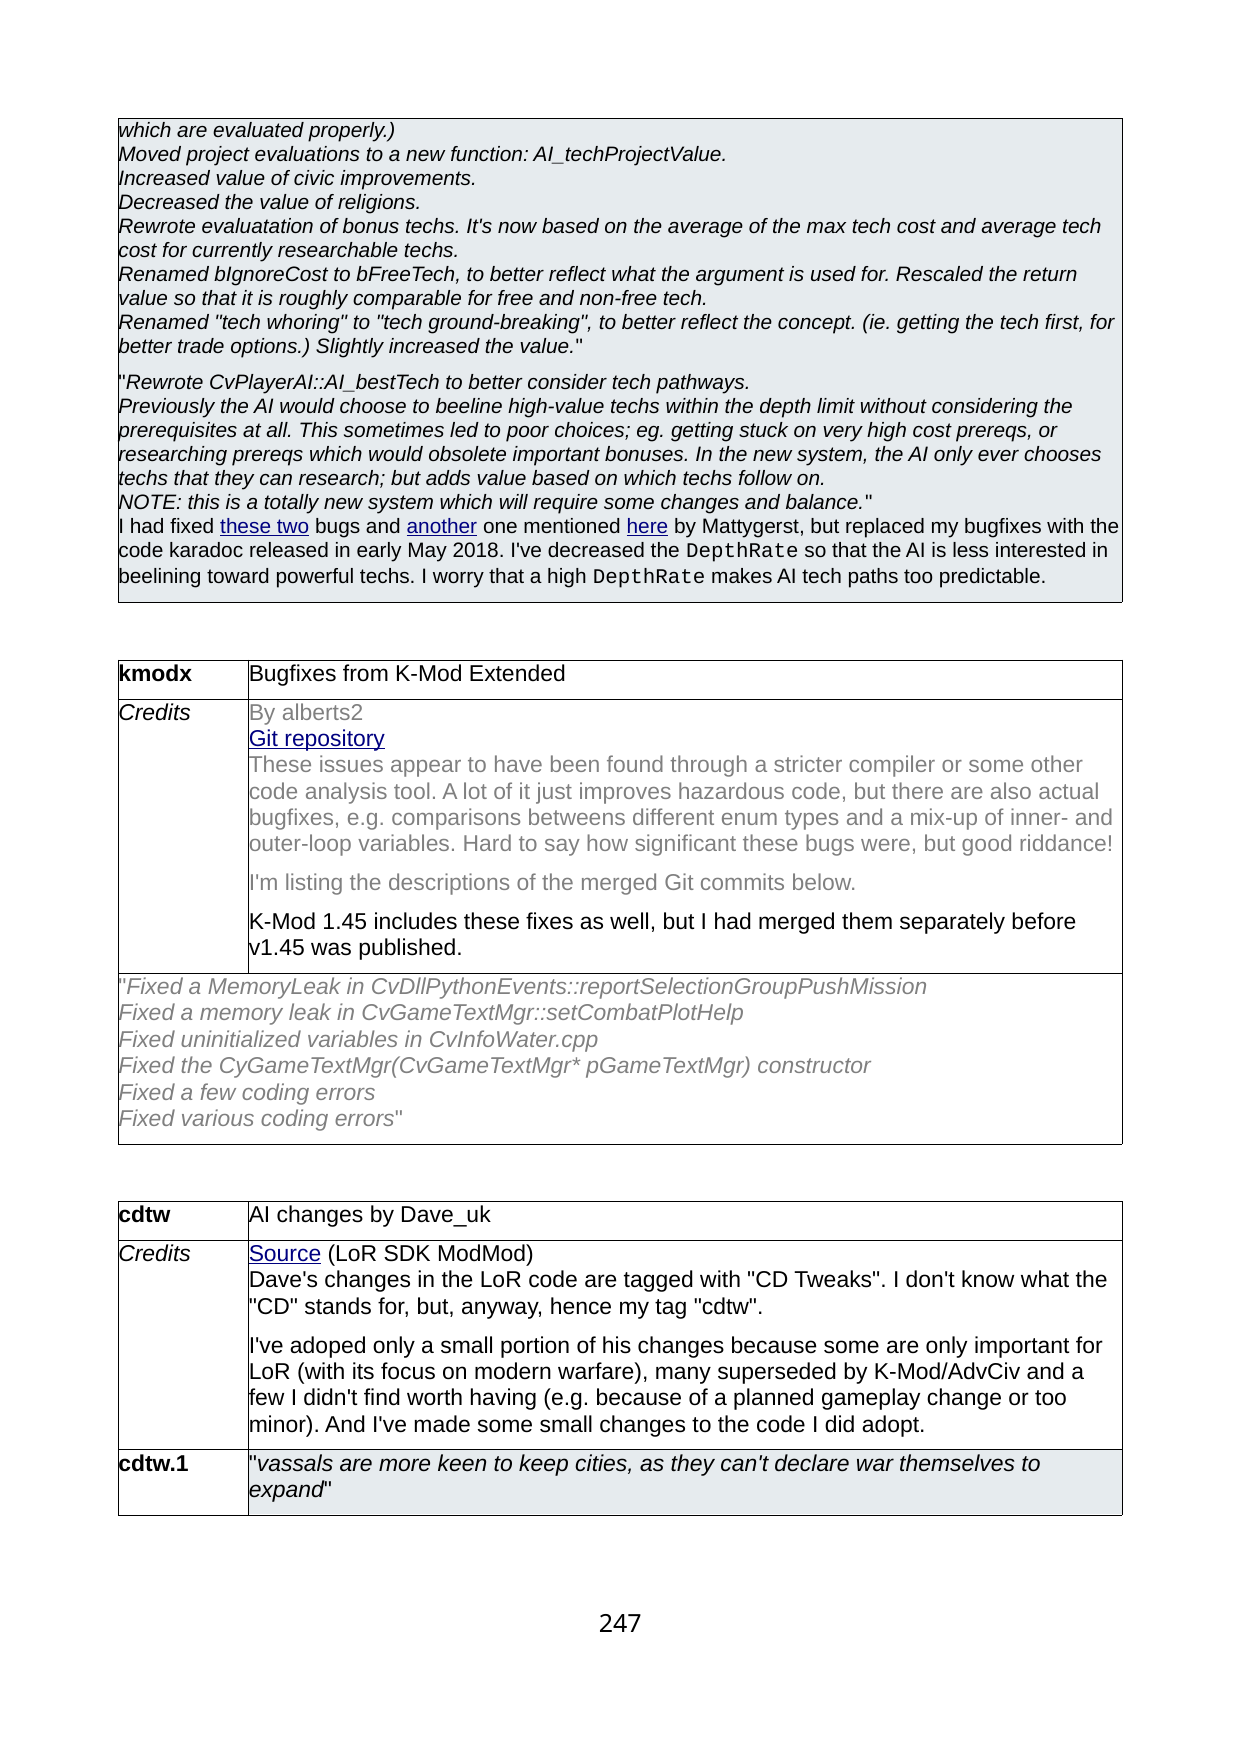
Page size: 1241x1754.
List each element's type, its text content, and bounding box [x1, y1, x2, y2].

table_cell which are evaluated properly.) Moved project evaluations to a new function: AI_techProjectValue. Increased value of civic improvements. Decreased the value of religions. Rewrote evaluatation of bonus techs. It's now based on the average of the max tech cost and average tech cost for currently researchable techs. Renamed bIgnoreCost to bFreeTech, to better reflect what the argument is used for. Rescaled the return value so that it is roughly comparable for free and non-free tech. Renamed "tech whoring" to "tech ground-breaking", to better reflect the concept. (ie. getting the tech first, for better trade options.) Slightly increased the value." "Rewrote CvPlayerAI::AI_bestTech to better consider tech pathways. Previously the AI would choose to beeline high-value techs within the depth limit without considering the prerequisites at all. This sometimes led to poor choices; eg. getting stuck on very high cost prereqs, or researching prereqs which would obsolete important bonuses. In the new system, the AI only ever chooses techs that they can research; but adds value based on which techs follow on. NOTE: this is a totally new system which will require some changes and balance." I had fixed these two bugs and another one mentioned here by Mattygerst, but replaced my bugfixes with the code karadoc released in early May 2018. I've decreased the DepthRate so that the AI is less interested in beelining toward powerful techs. I worry that a high DepthRate makes AI tech paths too predictable. [119, 119, 1122, 602]
table_cell "Fixed a MemoryLeak in CvDllPythonEvents::reportSelectionGroupPushMission Fixed a memory leak in CvGameTextMgr::setCombatPlotHelp Fixed uninitialized variables in CvInfoWater.cpp Fixed the CyGameTextMgr(CvGameTextMgr* pGameTextMgr) constructor Fixed a few coding errors Fixed various coding errors" [119, 974, 1122, 1143]
table_cell By alberts2 Git repository These issues appear to have been found through a stricter compiler or some other code analysis tool. A lot of it just improves hazardous code, but there are also actual bugfixes, e.g. comparisons betweens different enum types and a mix-up of inner- and outer-loop variables. Hard to say how significant these bugs were, but good riddance! I'm listing the descriptions of the merged Git commits below. K-Mod 1.45 includes these fixes as well, but I had merged them separately before v1.45 was published. [249, 700, 1122, 973]
table_cell Source (LoR SDK ModMod) Dave's changes in the LoR code are tagged with "CD Tweaks". I don't know what the "CD" stands for, but, anyway, hence my tag "cdtw". I've adoped only a small portion of his changes because some are only important for LoR (with its focus on modern warfare), many superseded by K-Mod/AdvCiv and a few I didn't find worth having (e.g. because of a planned gameplay change or too minor). And I've made some small changes to the code I did adopt. [249, 1241, 1122, 1449]
table_cell Credits [119, 1241, 248, 1449]
table_cell Credits [119, 700, 248, 973]
table_cell cdtw.1 [119, 1450, 248, 1514]
table_header Bugfixes from K-Mod Extended [249, 661, 1122, 698]
table_header kmodx [119, 661, 248, 698]
table_header cdtw [119, 1202, 248, 1240]
table_cell "vassals are more keen to keep cities, as they can't declare war themselves to expand" [249, 1450, 1122, 1514]
table_header AI changes by Dave_uk [249, 1202, 1122, 1240]
